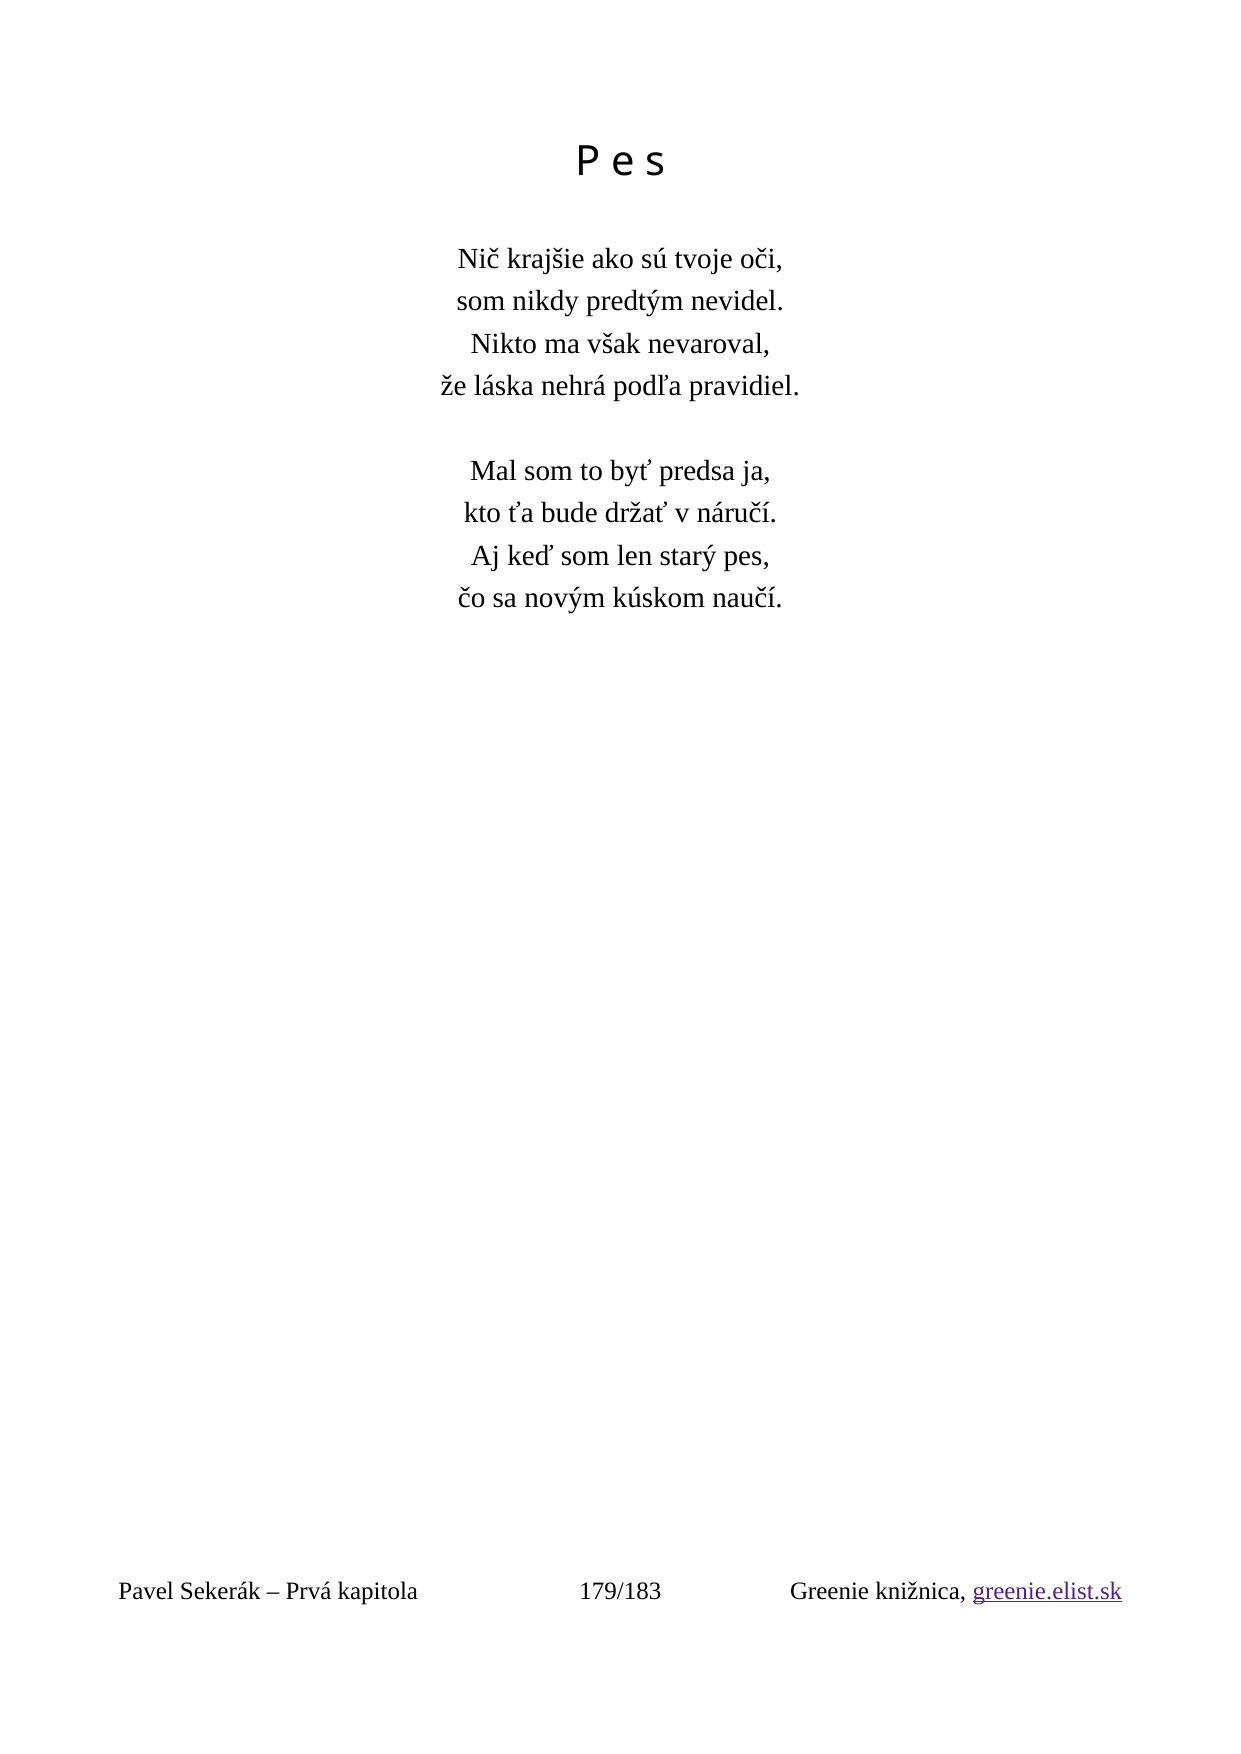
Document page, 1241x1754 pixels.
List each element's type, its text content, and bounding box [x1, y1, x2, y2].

text Nič krajšie ako sú tvoje oči, [106, 241, 1134, 274]
text Nikto ma však nevaroval, [106, 326, 1134, 359]
text Mal som to byť predsa ja, [106, 453, 1134, 486]
text kto ťa bude držať v náručí. [106, 495, 1134, 529]
text som nikdy predtým nevidel. [106, 283, 1134, 317]
subtitle Pes [106, 131, 1134, 188]
text Aj keď som len starý pes, [106, 538, 1134, 571]
text že láska nehrá podľa pravidiel. [106, 368, 1134, 402]
text čo sa novým kúskom naučí. [106, 580, 1134, 614]
